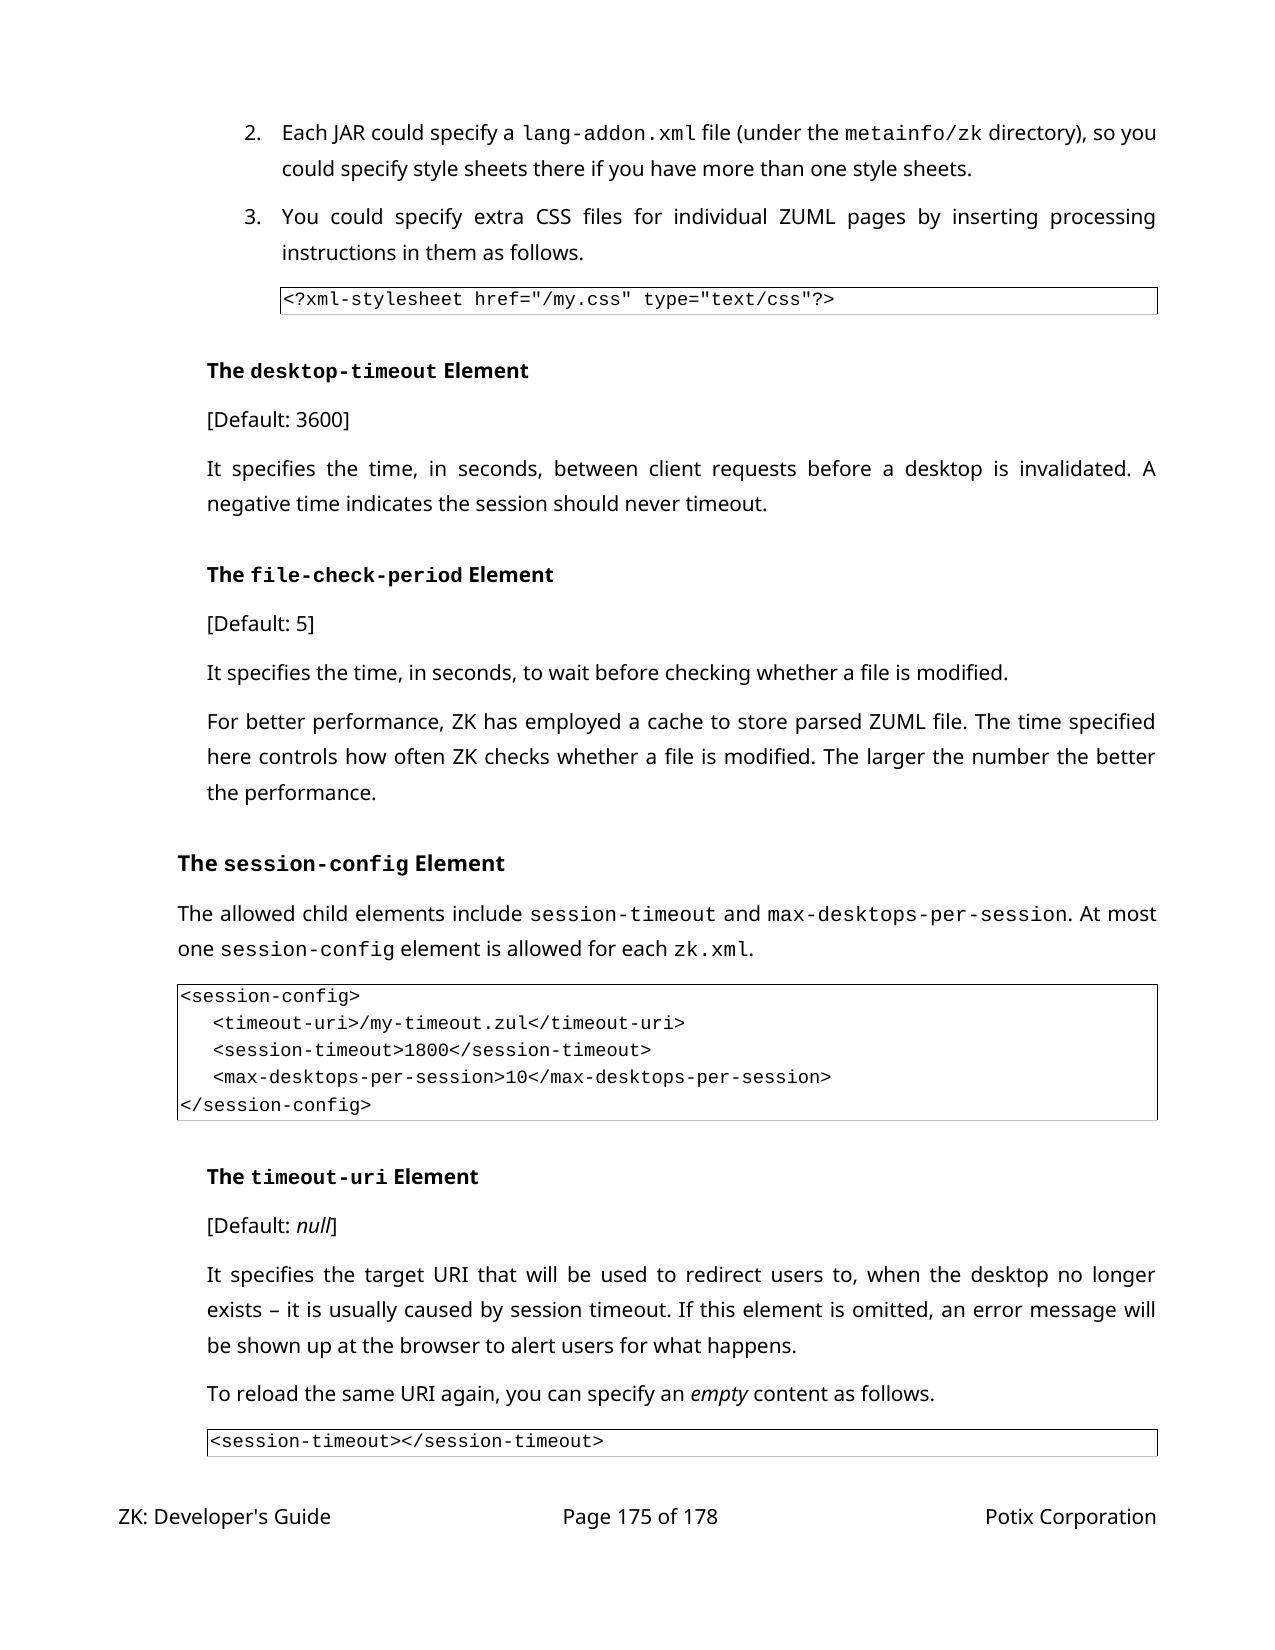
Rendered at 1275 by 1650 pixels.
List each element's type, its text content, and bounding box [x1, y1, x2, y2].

subtitle The session-config Element [177, 848, 1157, 878]
text [Default: 5] [207, 609, 1157, 638]
text </session-config> [178, 1092, 1157, 1120]
text <timeout-uri>/my-timeout.zul</timeout-uri> [178, 1011, 1157, 1035]
text <session-timeout>1800</session-timeout> [178, 1038, 1157, 1062]
text <max-desktops-per-session>10</max-desktops-per-session> [178, 1065, 1157, 1089]
text It specifies the time, in seconds, between client requests before a desktop is invalidated. A negative time indicates the session should never timeout. [207, 454, 1157, 518]
text <session-config> [178, 985, 1157, 1008]
text For better performance, ZK has employed a cache to store parsed ZUML file. The time specified here controls how often ZK checks whether a file is modified. The larger the number the better the performance. [207, 707, 1157, 806]
subtitle The timeout-uri Element [207, 1162, 1157, 1191]
text [Default: null] [207, 1211, 1157, 1240]
text <?xml-stylesheet href="/my.css" type="text/css"?> [281, 288, 1157, 314]
subtitle The file-check-period Element [207, 560, 1157, 589]
text It specifies the time, in seconds, to wait before checking whether a file is modified. [207, 658, 1157, 687]
list You could specify extra CSS files for individual ZUML pages by inserting processing instructions in them as follows. [244, 202, 1157, 266]
text [Default: 3600] [207, 406, 1157, 434]
text To reload the same URI again, you can specify an empty content as follows. [207, 1379, 1157, 1408]
text It specifies the target URI that will be used to redirect users to, when the desktop no longer exists – it is usually caused by session timeout. If this element is omitted, an error message will be shown up at the browser to alert users for what happens. [207, 1260, 1157, 1359]
text <session-timeout></session-timeout> [208, 1430, 1157, 1456]
list Each JAR could specify a lang-addon.xml file (under the metainfo/zk directory), so you could specify style sheets there if you have more than one style sheets. [244, 118, 1157, 182]
subtitle The desktop-timeout Element [207, 356, 1157, 385]
text The allowed child elements include session-timeout and max-desktops-per-session. At most one session-config element is allowed for each zk.xml. [177, 899, 1157, 963]
